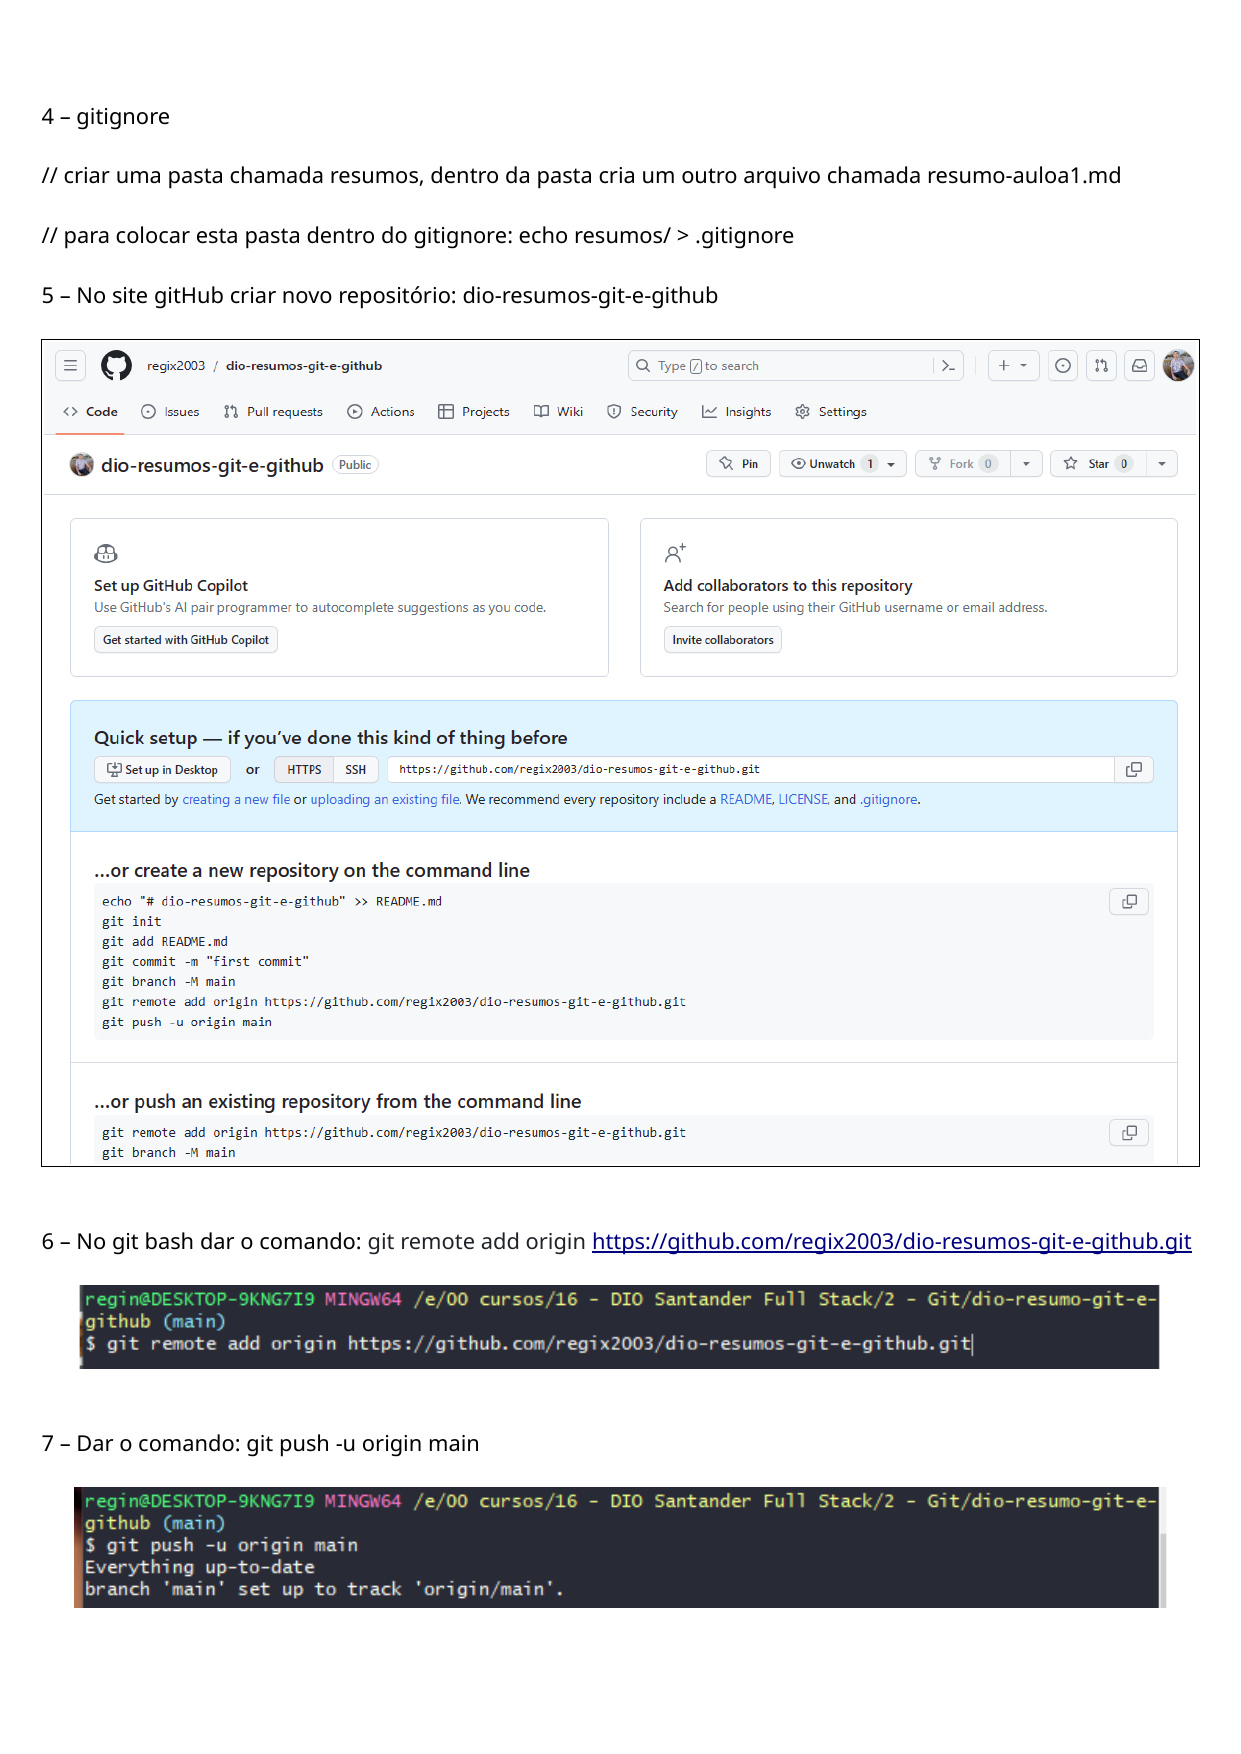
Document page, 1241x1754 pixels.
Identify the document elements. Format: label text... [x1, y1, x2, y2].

picture [74, 1487, 1167, 1608]
text 6 – No git bash dar o comando: git remote add origin https://github.com/regix2003/dio-resumos-git-e-github.git [41, 1226, 1199, 1256]
text 7 – Dar o comando: git push -u origin main [41, 1428, 1199, 1458]
text // para colocar esta pasta dentro do gitignore: echo resumos/ > .gitignore [41, 220, 1199, 250]
text 4 – gitignore [41, 101, 1199, 131]
picture [44, 342, 1196, 1164]
text 5 – No site gitHub criar novo repositório: dio-resumos-git-e-github [41, 280, 1199, 309]
picture [79, 1285, 1161, 1369]
text // criar uma pasta chamada resumos, dentro da pasta cria um outro arquivo chamada resumo-auloa1.md [41, 161, 1199, 190]
